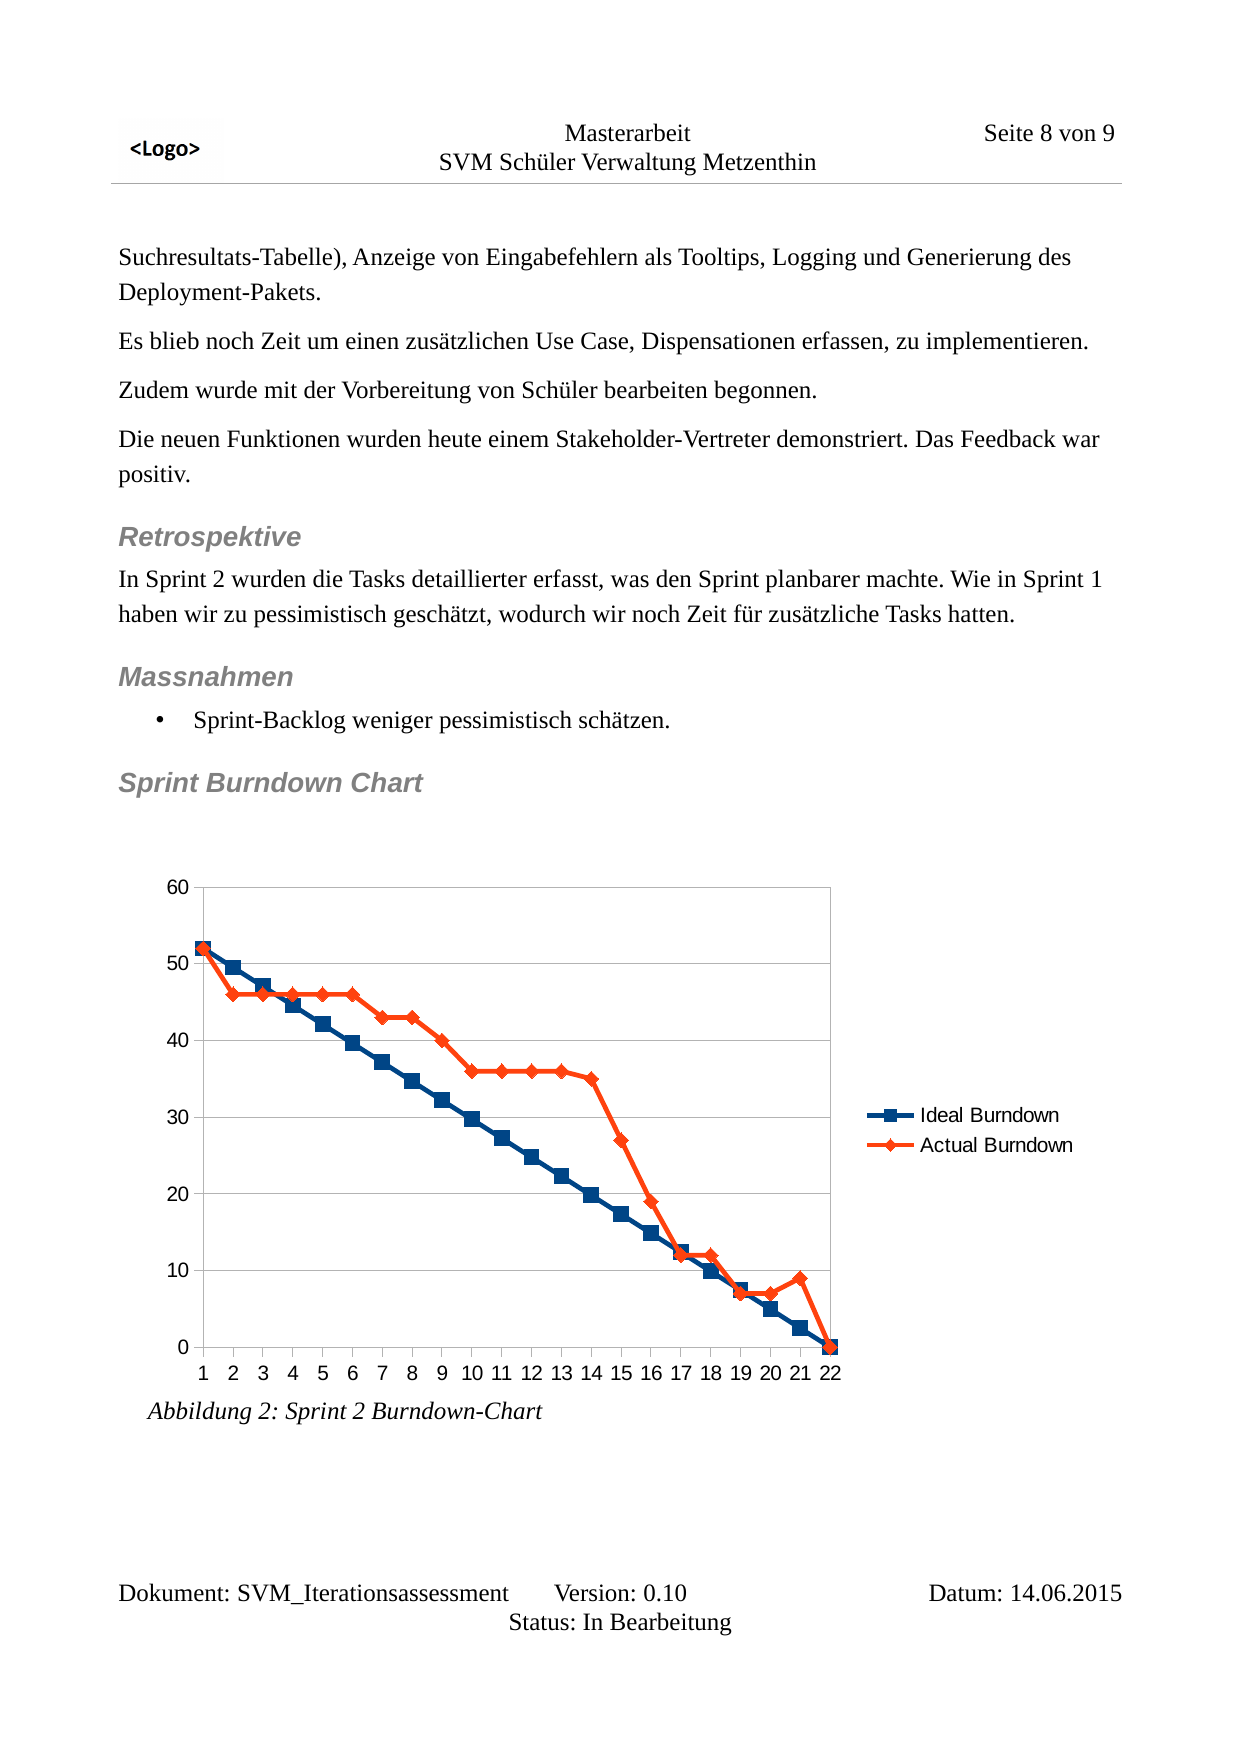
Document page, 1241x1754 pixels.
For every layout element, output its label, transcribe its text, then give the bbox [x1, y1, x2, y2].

subtitle Massnahmen [118, 661, 1122, 692]
text Abbildung 2: Sprint 2 Burndown-Chart [148, 1397, 1093, 1425]
subtitle Retrospektive [118, 520, 1122, 552]
subtitle Sprint Burndown Chart [118, 767, 1122, 798]
text Zudem wurde mit der Vorbereitung von Schüler bearbeiten begonnen. [118, 375, 1122, 404]
text Suchresultats-Tabelle), Anzeige von Eingabefehlern als Tooltips, Logging und Generierung des Deployment-Pakets. [118, 242, 1122, 306]
list Sprint-Backlog weniger pessimistisch schätzen. [156, 705, 1122, 734]
text In Sprint 2 wurden die Tasks detaillierter erfasst, was den Sprint planbarer machte. Wie in Sprint 1 haben wir zu pessimistisch geschätzt, wodurch wir noch Zeit für zusätzliche Tasks hatten. [118, 564, 1122, 628]
text Es blieb noch Zeit um einen zusätzlichen Use Case, Dispensationen erfassen, zu implementieren. [118, 326, 1122, 355]
picture [118, 118, 224, 183]
text Die neuen Funktionen wurden heute einem Stakeholder-Vertreter demonstriert. Das Feedback war positiv. [118, 424, 1122, 487]
